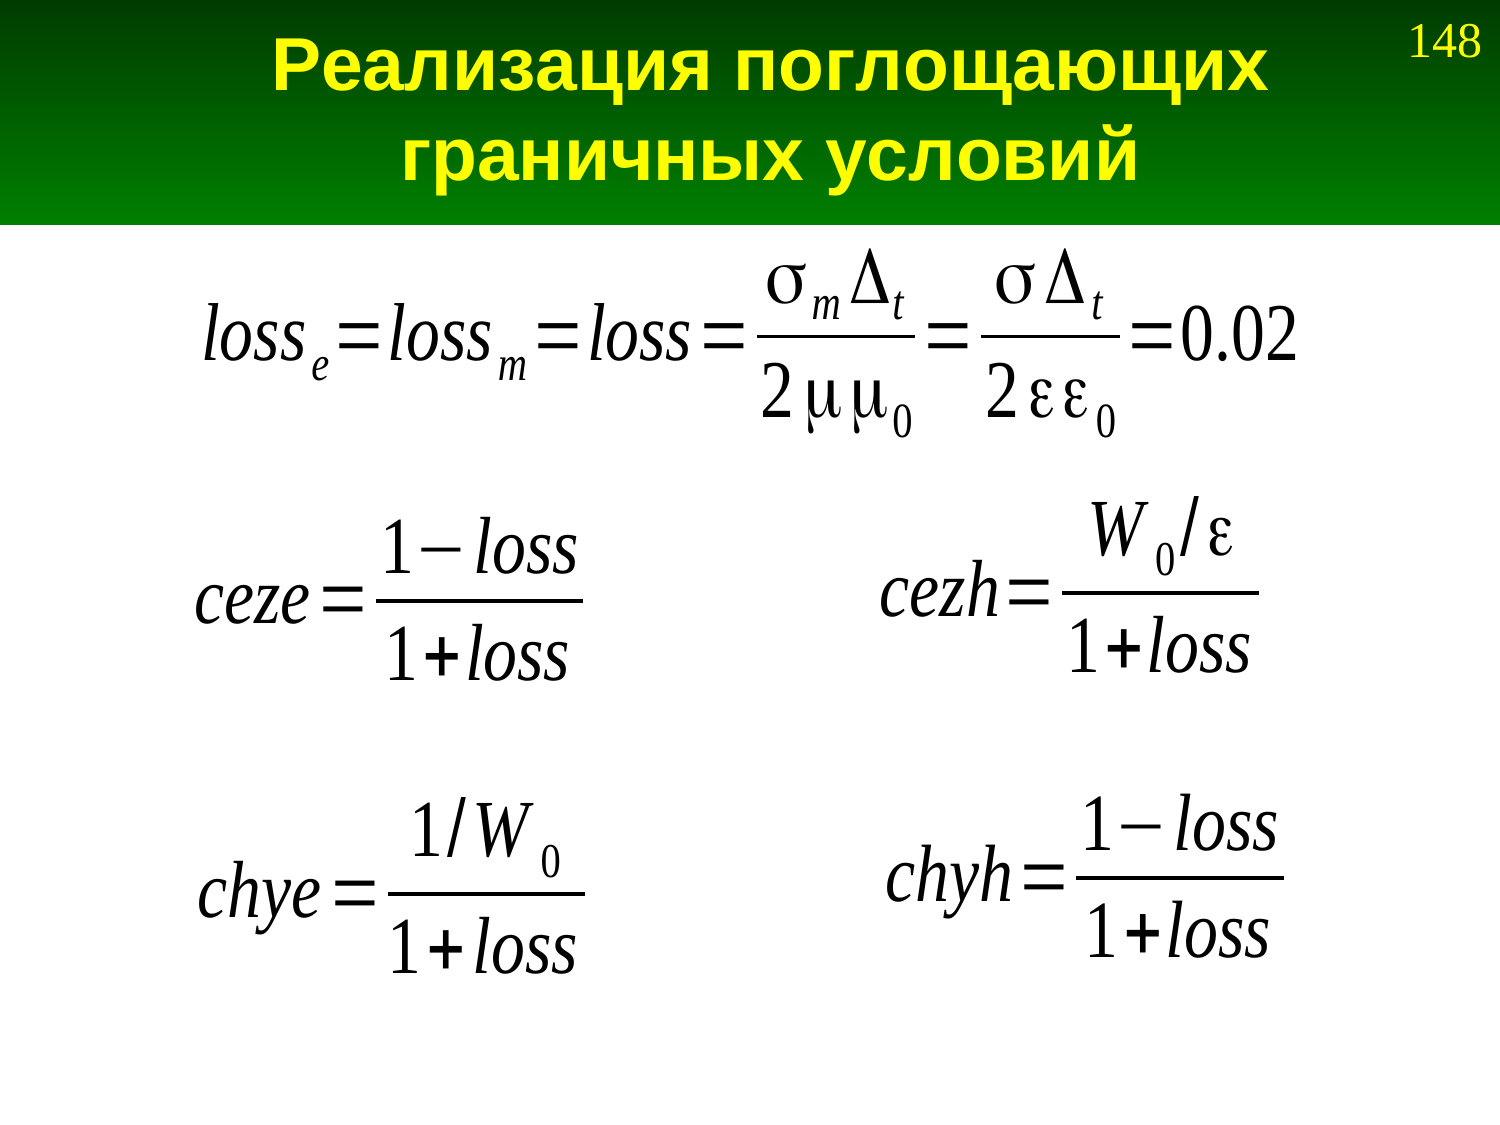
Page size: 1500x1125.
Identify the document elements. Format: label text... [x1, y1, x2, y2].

chart [862, 484, 1279, 691]
chart [180, 785, 603, 993]
chart [868, 779, 1303, 974]
chart [184, 241, 1316, 447]
title Реализация поглощающих граничных условий [100, 7, 1441, 204]
chart [177, 502, 602, 697]
